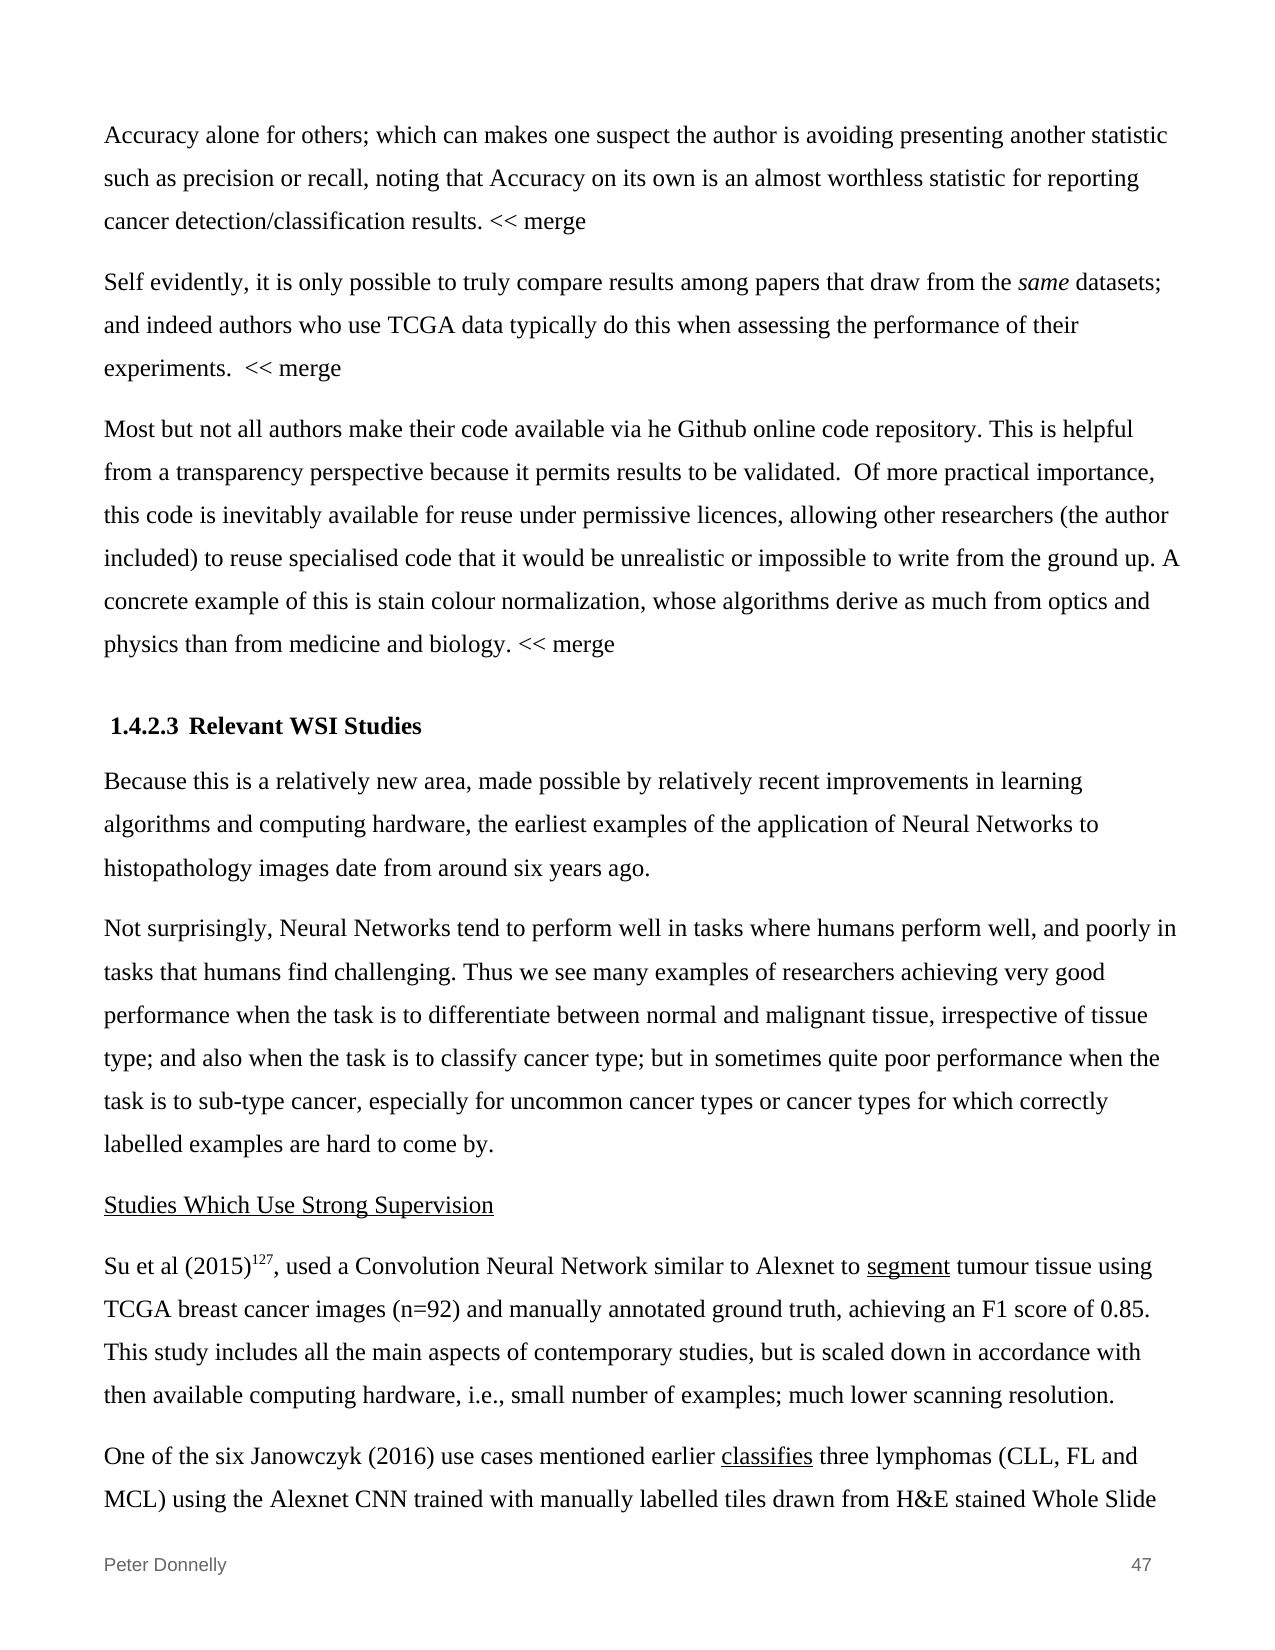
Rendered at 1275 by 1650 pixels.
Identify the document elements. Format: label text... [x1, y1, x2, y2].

text One of the six Janowczyk (2016) use cases mentioned earlier classifies three lymphomas (CLL, FL and MCL) using the Alexnet CNN trained with manually labelled tiles drawn from H&E stained Whole Slide [103, 1441, 1181, 1513]
text Self evidently, it is only possible to truly compare results among papers that draw from the same datasets; and indeed authors who use TCGA data typically do this when assessing the performance of their experiments. << merge [103, 267, 1181, 382]
text Su et al (2015), used a Convolution Neural Network similar to Alexnet to segment tumour tissue using TCGA breast cancer images (n=92) and manually annotated ground truth, achieving an F1 score of 0.85. This study includes all the main aspects of contemporary studies, but is scaled down in accordance with then available computing hardware, i.e., small number of examples; much lower scanning resolution. [103, 1251, 1181, 1409]
text Studies Which Use Strong Supervision [103, 1190, 1181, 1219]
subtitle Relevant WSI Studies [103, 711, 1181, 740]
text Accuracy alone for others; which can makes one suspect the author is avoiding presenting another statistic such as precision or recall, noting that Accuracy on its own is an almost worthless statistic for reporting cancer detection/classification results. << merge [103, 120, 1181, 235]
text Not surprisingly, Neural Networks tend to perform well in tasks where humans perform well, and poorly in tasks that humans find challenging. Thus we see many examples of researchers achieving very good performance when the task is to differentiate between normal and malignant tissue, irrespective of tissue type; and also when the task is to classify cancer type; but in sometimes quite poor performance when the task is to sub-type cancer, especially for uncommon cancer types or cancer types for which correctly labelled examples are hard to come by. [103, 913, 1181, 1158]
text Because this is a relatively new area, made possible by relatively recent improvements in learning algorithms and computing hardware, the earliest examples of the application of Neural Networks to histopathology images date from around six years ago. [103, 766, 1181, 881]
text Most but not all authors make their code available via he Github online code repository. This is helpful from a transparency perspective because it permits results to be validated. Of more practical importance, this code is inevitably available for reuse under permissive licences, allowing other researchers (the author included) to reuse specialised code that it would be unrealistic or impossible to write from the ground up. A concrete example of this is stain colour normalization, whose algorithms derive as much from optics and physics than from medicine and biology. << merge [103, 414, 1181, 658]
